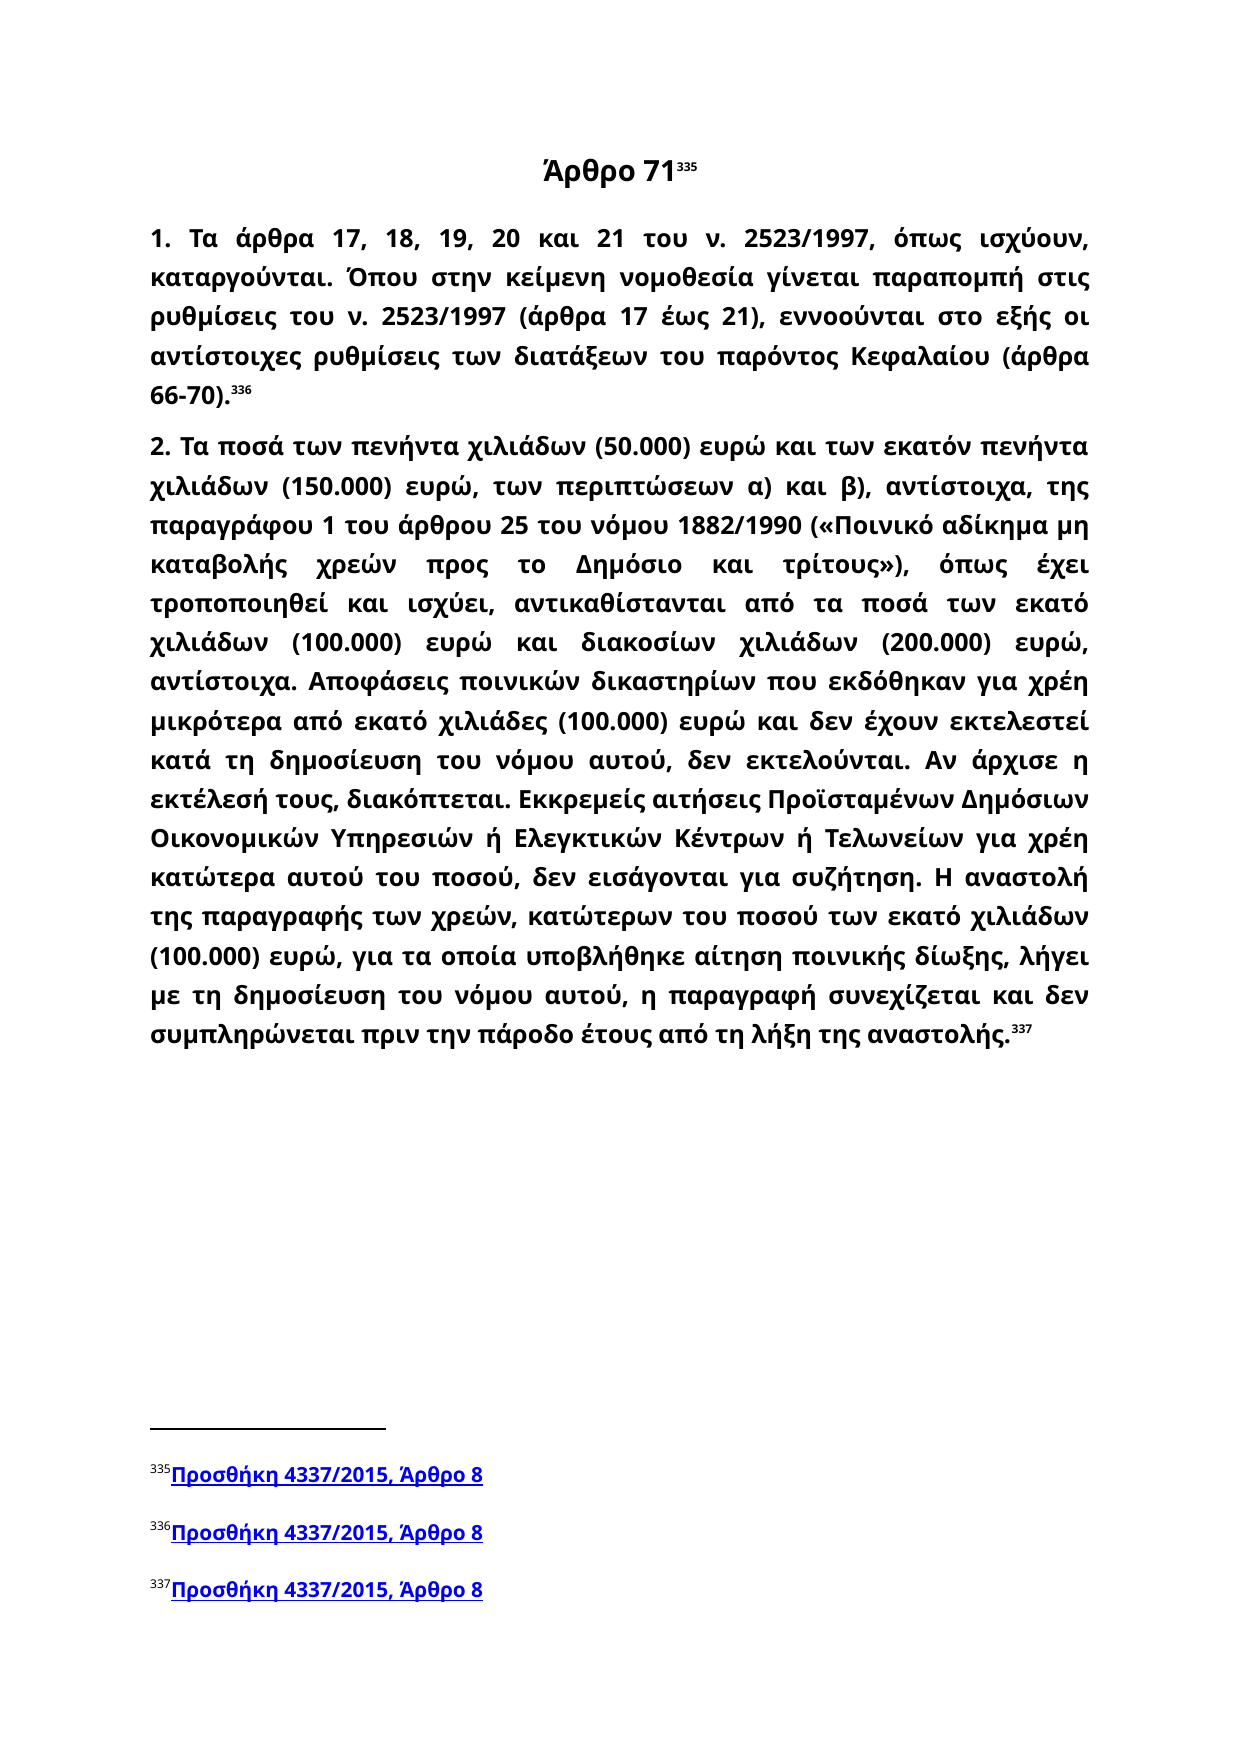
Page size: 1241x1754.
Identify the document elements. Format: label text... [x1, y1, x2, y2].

text Προσθήκη 4337/2015, Άρθρο 8 [150, 1460, 1090, 1489]
text Προσθήκη 4337/2015, Άρθρο 8 [150, 1576, 1090, 1604]
text Προσθήκη 4337/2015, Άρθρο 8 [150, 1518, 1090, 1546]
subtitle Άρθρο 71 [150, 150, 1090, 190]
text 2. Τα ποσά των πενήντα χιλιάδων (50.000) ευρώ και των εκατόν πενήντα χιλιάδων (150.000) ευρώ, των περιπτώσεων α) και β), αντίστοιχα, της παραγράφου 1 του άρθρου 25 του νόμου 1882/1990 («Ποινικό αδίκημα μη καταβολής χρεών προς το Δημόσιο και τρίτους»), όπως έχει τροποποιηθεί και ισχύει, αντικαθίστανται από τα ποσά των εκατό χιλιάδων (100.000) ευρώ και διακοσίων χιλιάδων (200.000) ευρώ, αντίστοιχα. Αποφάσεις ποινικών δικαστηρίων που εκδόθηκαν για χρέη μικρότερα από εκατό χιλιάδες (100.000) ευρώ και δεν έχουν εκτελεστεί κατά τη δημοσίευση του νόμου αυτού, δεν εκτελούνται. Αν άρχισε η εκτέλεσή τους, διακόπτεται. Εκκρεμείς αιτήσεις Προϊσταμένων Δημόσιων Οικονομικών Υπηρεσιών ή Ελεγκτικών Κέντρων ή Τελωνείων για χρέη κατώτερα αυτού του ποσού, δεν εισάγονται για συζήτηση. Η αναστολή της παραγραφής των χρεών, κατώτερων του ποσού των εκατό χιλιάδων (100.000) ευρώ, για τα οποία υποβλήθηκε αίτηση ποινικής δίωξης, λήγει με τη δημοσίευση του νόμου αυτού, η παραγραφή συνεχίζεται και δεν συμπληρώνεται πριν την πάροδο έτους από τη λήξη της αναστολής. [150, 429, 1090, 1051]
text 1. Τα άρθρα 17, 18, 19, 20 και 21 του ν. 2523/1997, όπως ισχύουν, καταργούνται. Όπου στην κείμενη νομοθεσία γίνεται παραπομπή στις ρυθμίσεις του ν. 2523/1997 (άρθρα 17 έως 21), εννοούνται στο εξής οι αντίστοιχες ρυθμίσεις των διατάξεων του παρόντος Κεφαλαίου (άρθρα 66-70). [150, 221, 1090, 411]
